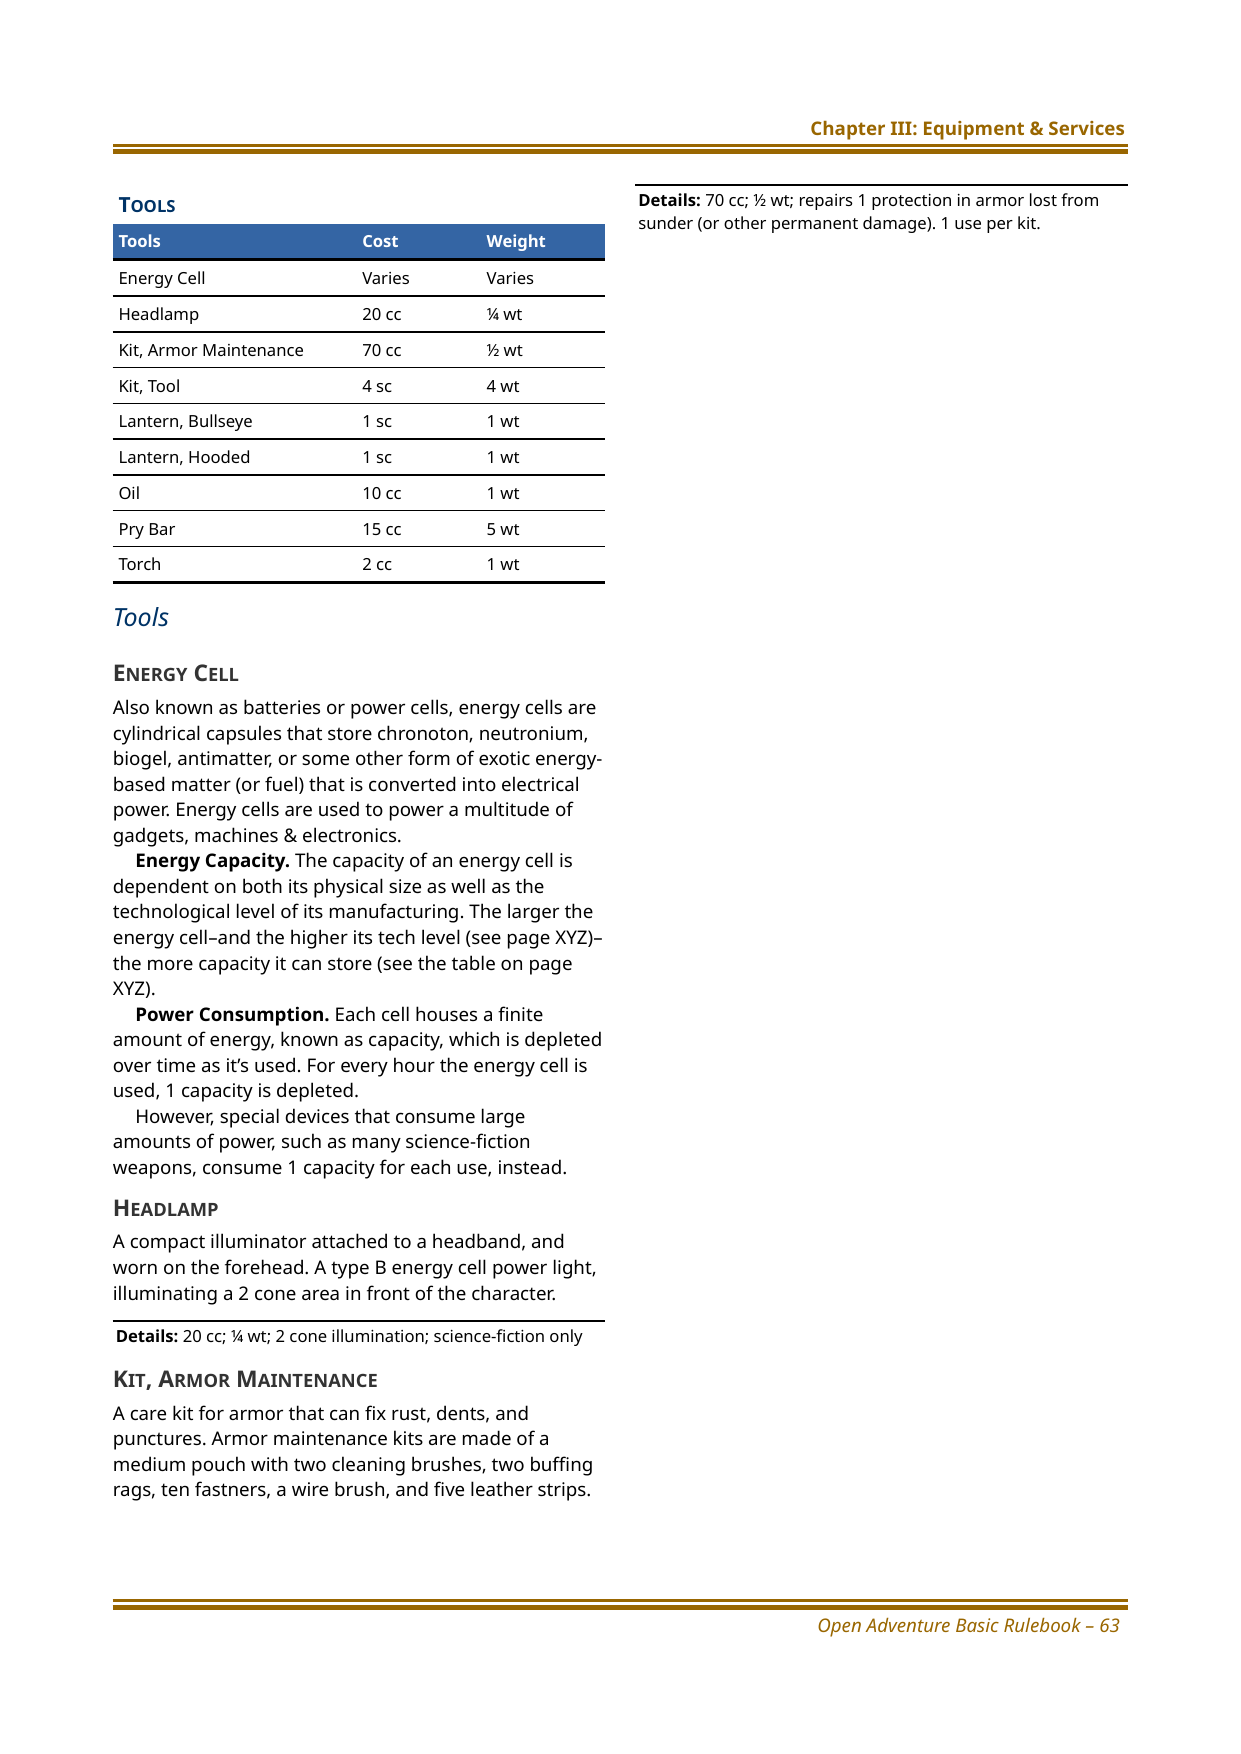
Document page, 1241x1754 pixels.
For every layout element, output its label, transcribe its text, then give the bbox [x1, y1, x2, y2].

table_cell Headlamp [113, 297, 356, 331]
table_cell 70 cc [356, 333, 481, 367]
table_cell Varies [481, 261, 605, 295]
text Energy Capacity. The capacity of an energy cell is dependent on both its physical size as well as the technological level of its manufacturing. The larger the energy cell–and the higher its tech level (see page XYZ)–the more capacity it can store (see the table on page XYZ). [113, 848, 605, 1001]
subtitle Kit, Armor Maintenance [113, 1363, 605, 1394]
subtitle Energy Cell [113, 657, 605, 689]
subtitle Headlamp [113, 1192, 605, 1223]
table_cell 1 sc [356, 404, 481, 438]
table_cell 10 cc [356, 476, 481, 510]
table_cell Oil [113, 476, 356, 510]
table_cell 4 sc [356, 368, 481, 403]
table_cell ½ wt [481, 333, 605, 367]
table_cell Weight [481, 224, 605, 258]
table_cell 15 cc [356, 511, 481, 546]
table_cell 1 wt [481, 440, 605, 474]
text Details: 70 cc; ½ wt; repairs 1 protection in armor lost from sunder (or other permanent damage). 1 use per kit. [635, 186, 1128, 237]
table_cell Torch [113, 547, 356, 581]
table_cell 1 wt [481, 547, 605, 581]
table_cell Kit, Tool [113, 368, 356, 403]
table_cell Tools [113, 224, 356, 258]
table_cell Energy Cell [113, 261, 356, 295]
table_cell Lantern, Bullseye [113, 404, 356, 438]
table_cell Varies [356, 261, 481, 295]
text A care kit for armor that can fix rust, dents, and punctures. Armor maintenance kits are made of a medium pouch with two cleaning brushes, two buffing rags, ten fastners, a wire brush, and five leather strips. [113, 1400, 605, 1502]
table_cell Cost [356, 224, 481, 258]
text Power Consumption. Each cell houses a finite amount of energy, known as capacity, which is depleted over time as it’s used. For every hour the energy cell is used, 1 capacity is depleted. [113, 1001, 605, 1103]
text A compact illuminator attached to a headband, and worn on the forehead. A type B energy cell power light, illuminating a 2 cone area in front of the character. [113, 1229, 605, 1305]
table_cell 5 wt [481, 511, 605, 546]
table_cell Pry Bar [113, 511, 356, 546]
table_cell Kit, Armor Maintenance [113, 333, 356, 367]
table_cell Lantern, Hooded [113, 440, 356, 474]
table_cell 4 wt [481, 368, 605, 403]
text Also known as batteries or power cells, energy cells are cylindrical capsules that store chronoton, neutronium, biogel, antimatter, or some other form of exotic energy-based matter (or fuel) that is converted into electrical power. Energy cells are used to power a multitude of gadgets, machines & electronics. [113, 695, 605, 848]
table_cell 1 wt [481, 404, 605, 438]
subtitle Tools [113, 599, 605, 633]
table_cell 2 cc [356, 547, 481, 581]
table_header Tools [113, 184, 605, 224]
table_cell 20 cc [356, 297, 481, 331]
table_cell 1 sc [356, 440, 481, 474]
table_cell 1 wt [481, 476, 605, 510]
text Details: 20 cc; ¼ wt; 2 cone illumination; science-fiction only [113, 1322, 605, 1351]
text However, special devices that consume large amounts of power, such as many science-fiction weapons, consume 1 capacity for each use, instead. [113, 1103, 605, 1179]
table_cell ¼ wt [481, 297, 605, 331]
